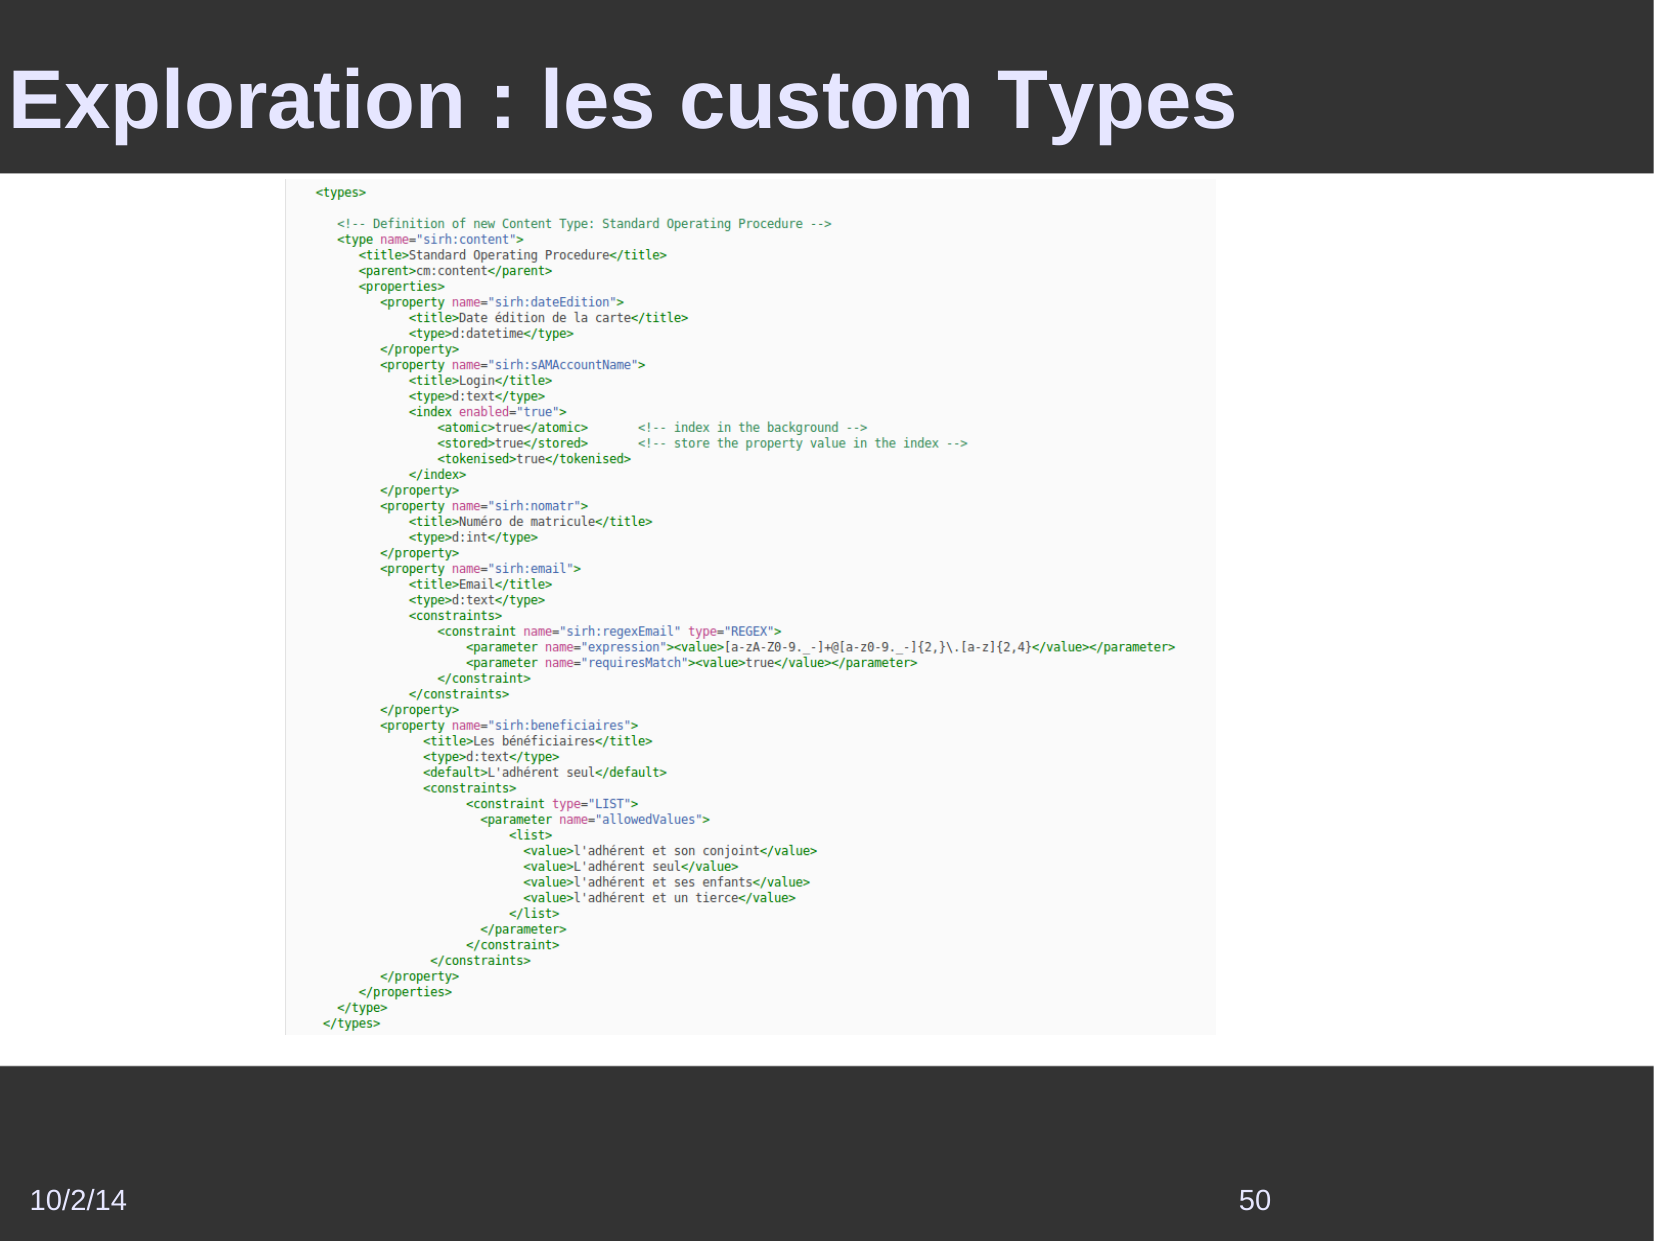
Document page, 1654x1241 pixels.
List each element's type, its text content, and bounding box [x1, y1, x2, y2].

title Exploration : les custom Types [8, 9, 1591, 181]
picture [0, 0, 1654, 1241]
text_box [1238, 1181, 1625, 1241]
text_box 10/2/14 [29, 1181, 566, 1241]
